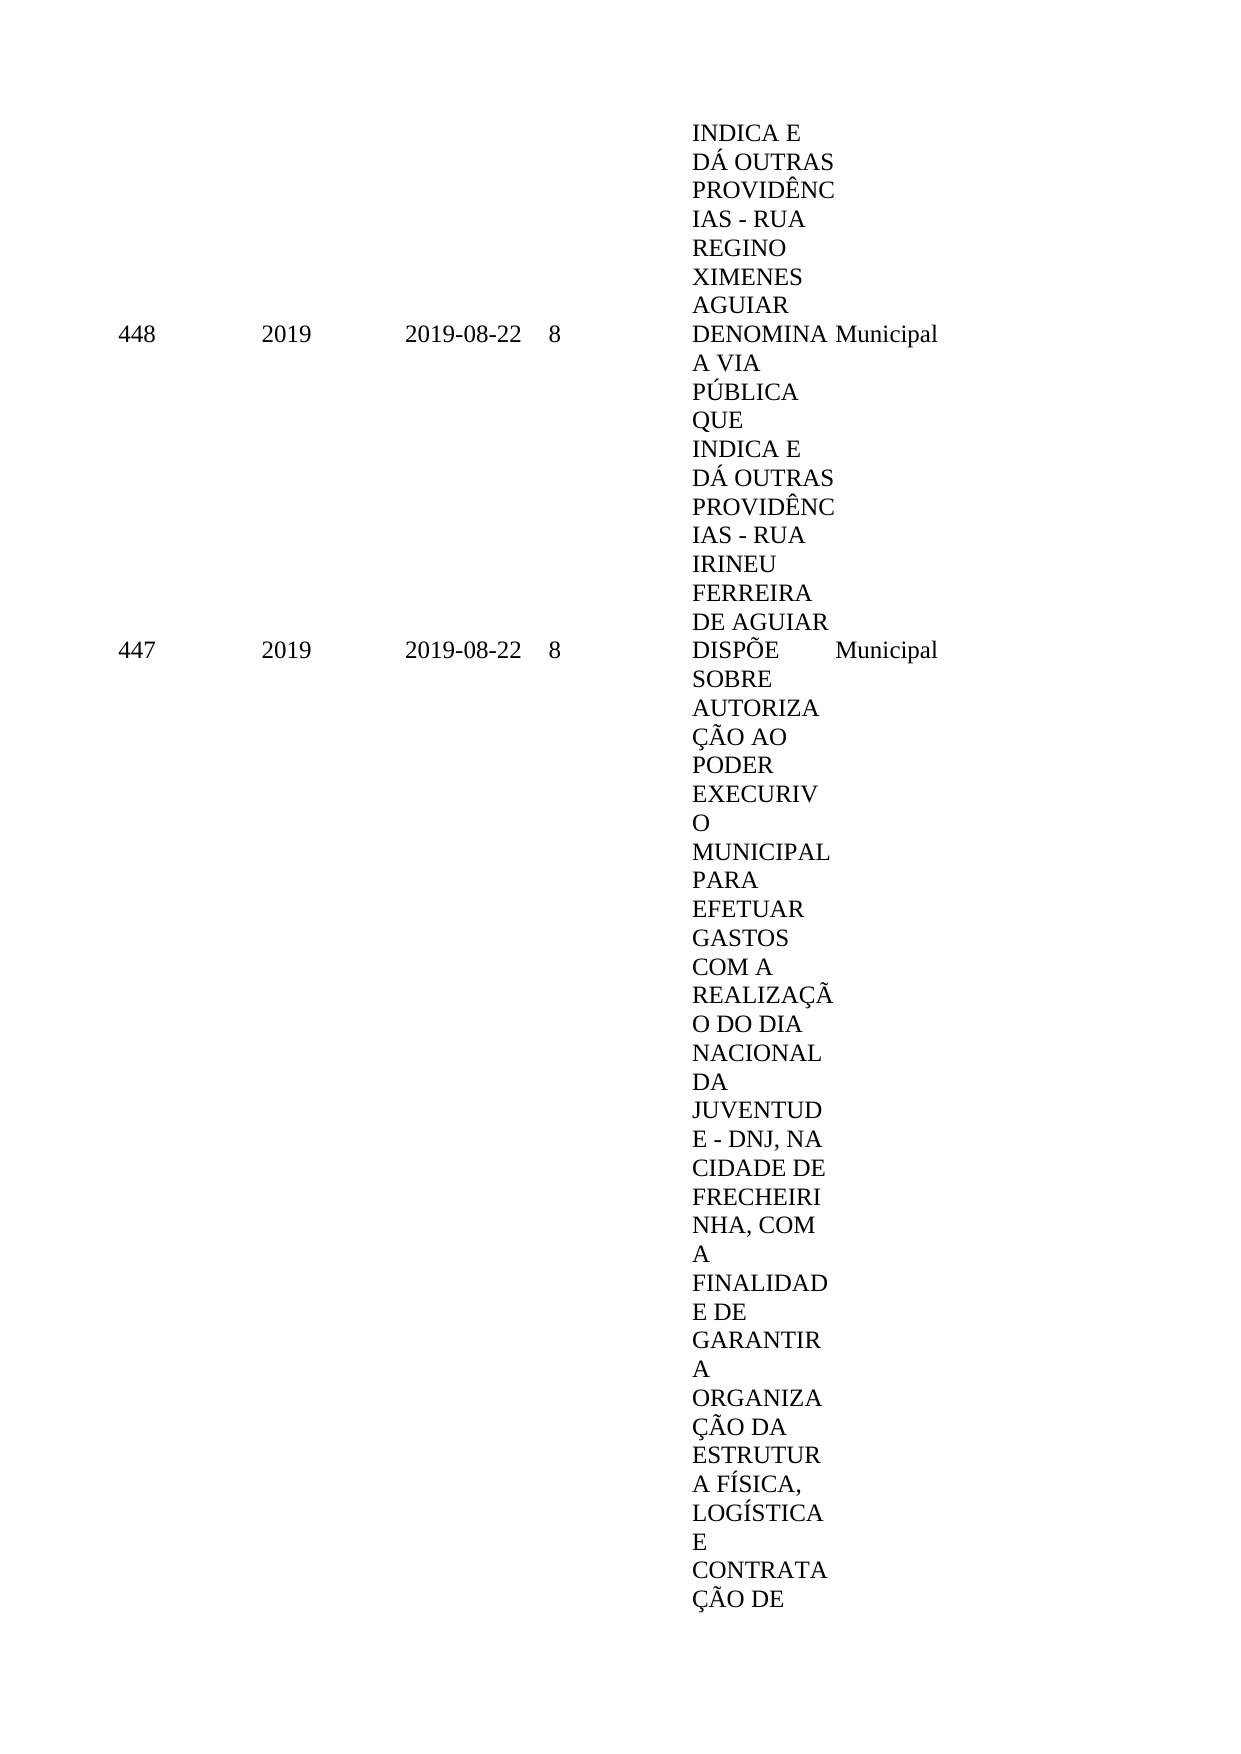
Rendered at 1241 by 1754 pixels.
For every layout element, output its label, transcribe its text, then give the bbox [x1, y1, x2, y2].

table_cell [979, 319, 1122, 636]
table_cell [261, 118, 405, 319]
table_cell [979, 118, 1122, 319]
table_cell 8 [548, 319, 692, 636]
table_cell INDICA E DÁ OUTRAS PROVIDÊNCIAS - RUA REGINO XIMENES AGUIAR [692, 118, 835, 319]
table_cell 2019 [261, 636, 405, 1613]
table_cell 8 [548, 636, 692, 1613]
table_cell 2019 [261, 319, 405, 636]
table_cell 447 [118, 636, 261, 1613]
table_cell 2019-08-22 [405, 319, 548, 636]
table_cell DENOMINA A VIA PÚBLICA QUE INDICA E DÁ OUTRAS PROVIDÊNCIAS - RUA IRINEU FERREIRA DE AGUIAR [692, 319, 835, 636]
table_cell [979, 636, 1122, 1613]
table_cell [405, 118, 548, 319]
table_cell DISPÕE SOBRE AUTORIZAÇÃO AO PODER EXECURIVO MUNICIPAL PARA EFETUAR GASTOS COM A REALIZAÇÃO DO DIA NACIONAL DA JUVENTUDE - DNJ, NA CIDADE DE FRECHEIRINHA, COM A FINALIDADE DE GARANTIR A ORGANIZAÇÃO DA ESTRUTURA FÍSICA, LOGÍSTICA E CONTRATAÇÃO DE [692, 636, 835, 1613]
table_cell [835, 118, 979, 319]
table_cell Municipal [835, 319, 979, 636]
table_cell Municipal [835, 636, 979, 1613]
table_cell [548, 118, 692, 319]
table_cell 2019-08-22 [405, 636, 548, 1613]
table_cell [118, 118, 261, 319]
table_cell 448 [118, 319, 261, 636]
